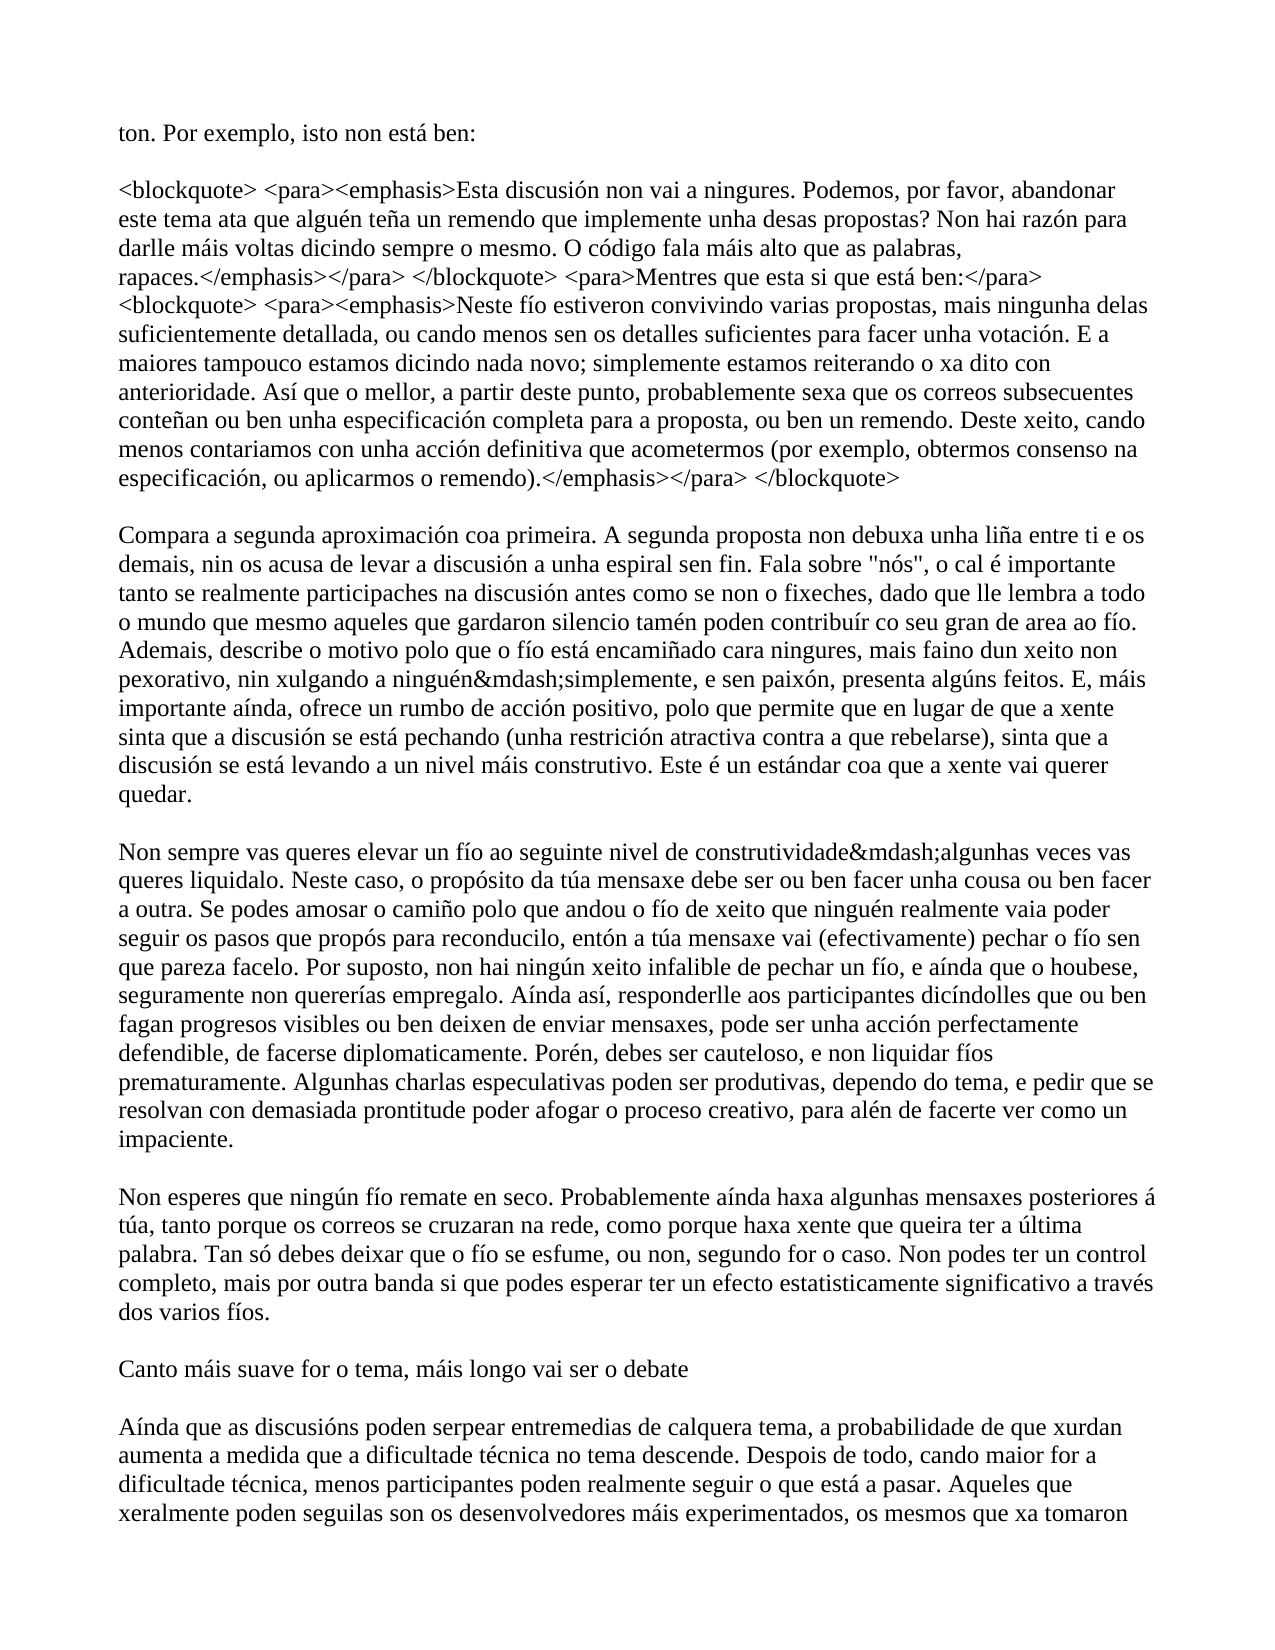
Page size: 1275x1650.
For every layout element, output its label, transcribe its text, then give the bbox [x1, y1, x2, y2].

text Compara a segunda aproximación coa primeira. A segunda proposta non debuxa unha liña entre ti e os demais, nin os acusa de levar a discusión a unha espiral sen fin. Fala sobre "nós", o cal é importante tanto se realmente participaches na discusión antes como se non o fixeches, dado que lle lembra a todo o mundo que mesmo aqueles que gardaron silencio tamén poden contribuír co seu gran de area ao fío. Ademais, describe o motivo polo que o fío está encamiñado cara ningures, mais faino dun xeito non pexorativo, nin xulgando a ninguén&mdash;simplemente, e sen paixón, presenta algúns feitos. E, máis importante aínda, ofrece un rumbo de acción positivo, polo que permite que en lugar de que a xente sinta que a discusión se está pechando (unha restrición atractiva contra a que rebelarse), sinta que a discusión se está levando a un nivel máis construtivo. Este é un estándar coa que a xente vai querer quedar. [118, 521, 1157, 808]
text Canto máis suave for o tema, máis longo vai ser o debate [118, 1354, 1157, 1383]
text <blockquote> <para><emphasis>Esta discusión non vai a ningures. Podemos, por favor, abandonar este tema ata que alguén teña un remendo que implemente unha desas propostas? Non hai razón para darlle máis voltas dicindo sempre o mesmo. O código fala máis alto que as palabras, rapaces.</emphasis></para> </blockquote> <para>Mentres que esta si que está ben:</para> <blockquote> <para><emphasis>Neste fío estiveron convivindo varias propostas, mais ningunha delas suficientemente detallada, ou cando menos sen os detalles suficientes para facer unha votación. E a maiores tampouco estamos dicindo nada novo; simplemente estamos reiterando o xa dito con anterioridade. Así que o mellor, a partir deste punto, probablemente sexa que os correos subsecuentes conteñan ou ben unha especificación completa para a proposta, ou ben un remendo. Deste xeito, cando menos contariamos con unha acción definitiva que acometermos (por exemplo, obtermos consenso na especificación, ou aplicarmos o remendo).</emphasis></para> </blockquote> [118, 176, 1157, 492]
text Aínda que as discusións poden serpear entremedias de calquera tema, a probabilidade de que xurdan aumenta a medida que a dificultade técnica no tema descende. Despois de todo, cando maior for a dificultade técnica, menos participantes poden realmente seguir o que está a pasar. Aqueles que xeralmente poden seguilas son os desenvolvedores máis experimentados, os mesmos que xa tomaron [118, 1412, 1157, 1527]
text Non sempre vas queres elevar un fío ao seguinte nivel de construtividade&mdash;algunhas veces vas queres liquidalo. Neste caso, o propósito da túa mensaxe debe ser ou ben facer unha cousa ou ben facer a outra. Se podes amosar o camiño polo que andou o fío de xeito que ninguén realmente vaia poder seguir os pasos que propós para reconducilo, entón a túa mensaxe vai (efectivamente) pechar o fío sen que pareza facelo. Por suposto, non hai ningún xeito infalible de pechar un fío, e aínda que o houbese, seguramente non quererías empregalo. Aínda así, responderlle aos participantes dicíndolles que ou ben fagan progresos visibles ou ben deixen de enviar mensaxes, pode ser unha acción perfectamente defendible, de facerse diplomaticamente. Porén, debes ser cauteloso, e non liquidar fíos prematuramente. Algunhas charlas especulativas poden ser produtivas, dependo do tema, e pedir que se resolvan con demasiada prontitude poder afogar o proceso creativo, para alén de facerte ver como un impaciente. [118, 837, 1157, 1153]
text ton. Por exemplo, isto non está ben: [118, 118, 1157, 147]
text Non esperes que ningún fío remate en seco. Probablemente aínda haxa algunhas mensaxes posteriores á túa, tanto porque os correos se cruzaran na rede, como porque haxa xente que queira ter a última palabra. Tan só debes deixar que o fío se esfume, ou non, segundo for o caso. Non podes ter un control completo, mais por outra banda si que podes esperar ter un efecto estatisticamente significativo a través dos varios fíos. [118, 1182, 1157, 1326]
